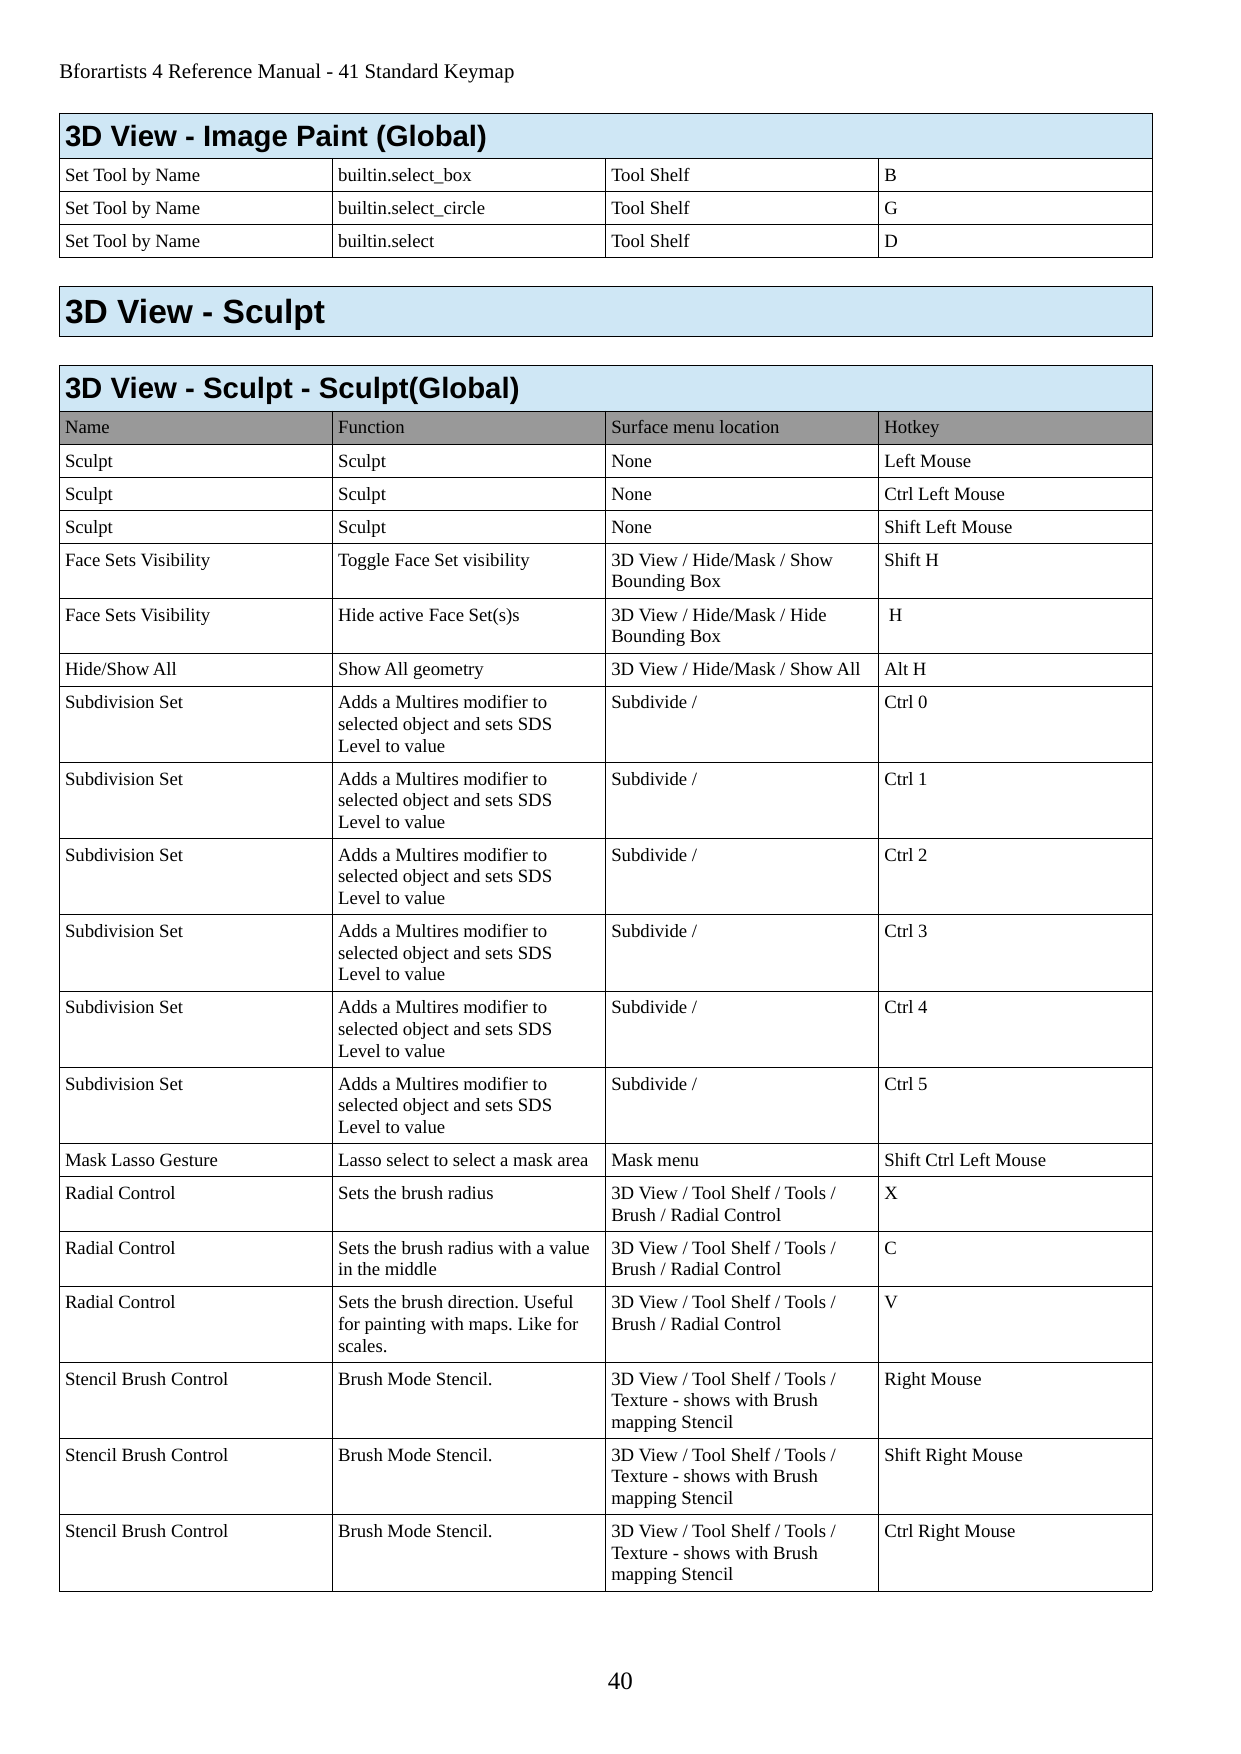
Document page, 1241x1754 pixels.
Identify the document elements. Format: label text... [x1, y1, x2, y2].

table_cell 3D View / Tool Shelf / Tools / Brush / Radial Control [606, 1232, 878, 1286]
table_cell Adds a Multires modifier to selected object and sets SDS Level to value [333, 915, 605, 991]
table_cell Brush Mode Stencil. [333, 1439, 605, 1514]
table_cell Sculpt [333, 478, 605, 510]
table_cell Mask menu [606, 1144, 878, 1176]
table_cell Ctrl 0 [879, 687, 1152, 762]
table_cell Toggle Face Set visibility [333, 544, 605, 598]
table_cell C [879, 1232, 1152, 1286]
table_cell Hide/Show All [60, 654, 332, 686]
table_cell Brush Mode Stencil. [333, 1363, 605, 1438]
table_cell Subdivide / [606, 839, 878, 914]
table_cell Sculpt [333, 511, 605, 543]
table_cell 3D View / Hide/Mask / Show All [606, 654, 878, 686]
table_cell Adds a Multires modifier to selected object and sets SDS Level to value [333, 687, 605, 762]
table_cell Sets the brush direction. Useful for painting with maps. Like for scales. [333, 1287, 605, 1362]
table_cell None [606, 445, 878, 477]
table_cell Subdivide / [606, 687, 878, 762]
table_cell D [879, 225, 1152, 257]
table_cell Radial Control [60, 1232, 332, 1286]
table_cell Shift H [879, 544, 1152, 598]
table_cell Left Mouse [879, 445, 1152, 477]
table_header 3D View - Image Paint (Global) [60, 114, 1152, 158]
table_cell builtin.select [333, 225, 605, 257]
table_cell Set Tool by Name [60, 225, 332, 257]
table_cell Subdivision Set [60, 687, 332, 762]
table_cell Tool Shelf [606, 225, 878, 257]
table_cell Sculpt [60, 511, 332, 543]
table_cell Subdivision Set [60, 763, 332, 838]
table_cell Alt H [879, 654, 1152, 686]
table_cell Face Sets Visibility [60, 599, 332, 652]
table_cell Subdivide / [606, 1068, 878, 1143]
table_cell Radial Control [60, 1287, 332, 1362]
table_cell Hotkey [879, 412, 1152, 444]
table_cell Mask Lasso Gesture [60, 1144, 332, 1176]
table_cell 3D View / Tool Shelf / Tools / Texture - shows with Brush mapping Stencil [606, 1515, 878, 1591]
table_cell Set Tool by Name [60, 192, 332, 224]
table_header 3D View - Sculpt [60, 287, 1152, 336]
table_cell X [879, 1177, 1152, 1231]
table_cell Surface menu location [606, 412, 878, 444]
table_cell Ctrl Left Mouse [879, 478, 1152, 510]
table_cell Stencil Brush Control [60, 1439, 332, 1514]
table_cell Adds a Multires modifier to selected object and sets SDS Level to value [333, 839, 605, 914]
table_cell Lasso select to select a mask area [333, 1144, 605, 1176]
table_cell Ctrl 4 [879, 992, 1152, 1067]
table_cell Ctrl Right Mouse [879, 1515, 1152, 1591]
table_header 3D View - Sculpt - Sculpt(Global) [60, 366, 1152, 411]
table_cell Tool Shelf [606, 192, 878, 224]
table_cell Radial Control [60, 1177, 332, 1231]
table_cell builtin.select_circle [333, 192, 605, 224]
table_cell Show All geometry [333, 654, 605, 686]
table_cell 3D View / Tool Shelf / Tools / Brush / Radial Control [606, 1287, 878, 1362]
table_cell Sculpt [60, 478, 332, 510]
table_cell Ctrl 5 [879, 1068, 1152, 1143]
table_cell Stencil Brush Control [60, 1515, 332, 1591]
table_cell Name [60, 412, 332, 444]
table_cell Brush Mode Stencil. [333, 1515, 605, 1591]
table_cell Subdivision Set [60, 915, 332, 991]
table_cell Subdivision Set [60, 992, 332, 1067]
table_cell 3D View / Tool Shelf / Tools / Texture - shows with Brush mapping Stencil [606, 1439, 878, 1514]
table_cell V [879, 1287, 1152, 1362]
table_cell 3D View / Tool Shelf / Tools / Texture - shows with Brush mapping Stencil [606, 1363, 878, 1438]
table_cell Subdivision Set [60, 1068, 332, 1143]
table_cell Shift Left Mouse [879, 511, 1152, 543]
table_cell Sets the brush radius with a value in the middle [333, 1232, 605, 1286]
table_cell Subdivision Set [60, 839, 332, 914]
table_cell 3D View / Hide/Mask / Show Bounding Box [606, 544, 878, 598]
table_cell Stencil Brush Control [60, 1363, 332, 1438]
table_cell Subdivide / [606, 992, 878, 1067]
table_cell Right Mouse [879, 1363, 1152, 1438]
table_cell 3D View / Hide/Mask / Hide Bounding Box [606, 599, 878, 652]
table_cell Ctrl 2 [879, 839, 1152, 914]
table_cell Ctrl 1 [879, 763, 1152, 838]
table_cell Adds a Multires modifier to selected object and sets SDS Level to value [333, 992, 605, 1067]
table_cell Set Tool by Name [60, 159, 332, 191]
table_cell Subdivide / [606, 915, 878, 991]
table_cell Sculpt [60, 445, 332, 477]
table_cell G [879, 192, 1152, 224]
table_cell Shift Ctrl Left Mouse [879, 1144, 1152, 1176]
table_cell Shift Right Mouse [879, 1439, 1152, 1514]
table_cell Hide active Face Set(s)s [333, 599, 605, 652]
table_cell Function [333, 412, 605, 444]
table_cell Tool Shelf [606, 159, 878, 191]
table_cell 3D View / Tool Shelf / Tools / Brush / Radial Control [606, 1177, 878, 1231]
table_cell Ctrl 3 [879, 915, 1152, 991]
table_cell B [879, 159, 1152, 191]
table_cell builtin.select_box [333, 159, 605, 191]
table_cell None [606, 511, 878, 543]
table_cell Sets the brush radius [333, 1177, 605, 1231]
table_cell Face Sets Visibility [60, 544, 332, 598]
table_cell None [606, 478, 878, 510]
table_cell Adds a Multires modifier to selected object and sets SDS Level to value [333, 763, 605, 838]
table_cell H [879, 599, 1152, 652]
table_cell Adds a Multires modifier to selected object and sets SDS Level to value [333, 1068, 605, 1143]
table_cell Subdivide / [606, 763, 878, 838]
table_cell Sculpt [333, 445, 605, 477]
